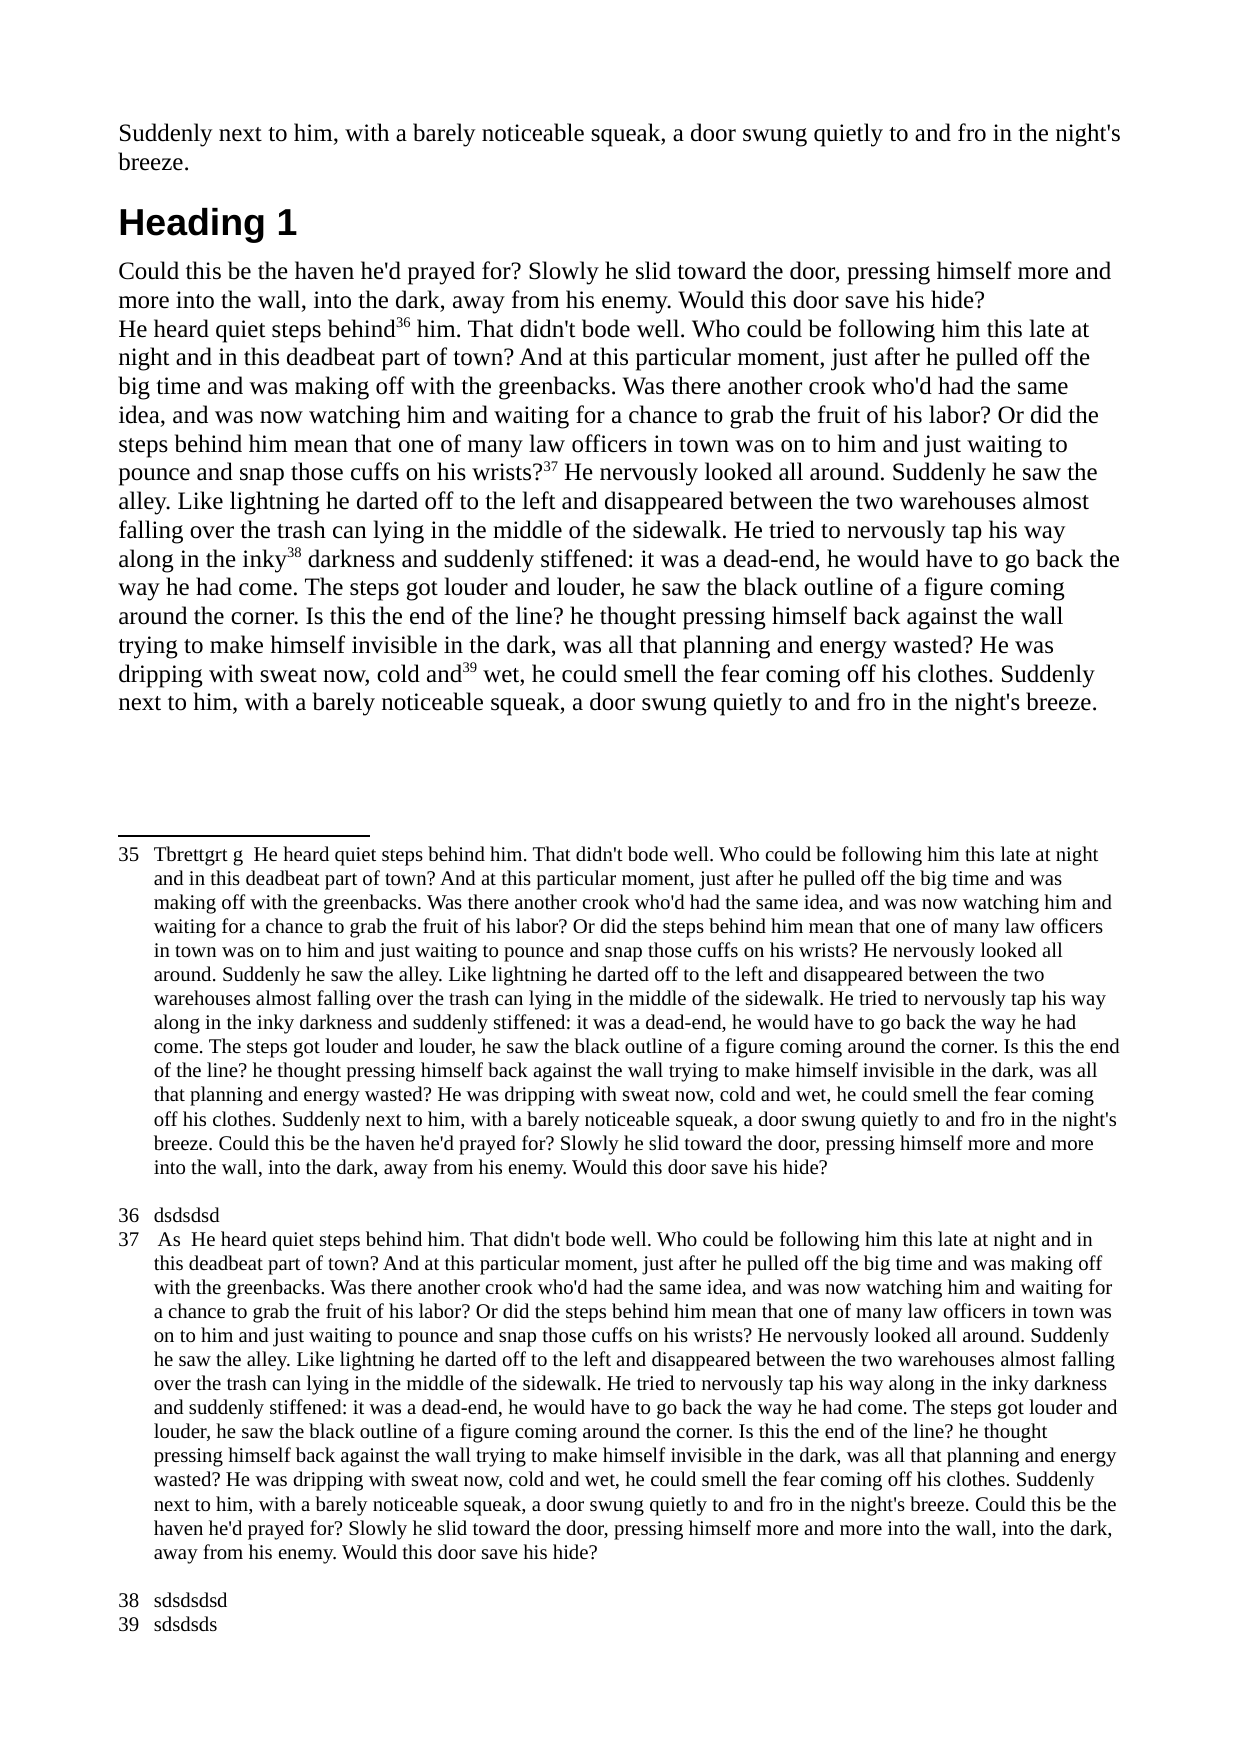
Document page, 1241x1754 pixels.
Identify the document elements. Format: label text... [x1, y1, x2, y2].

text sdsdsds [118, 1612, 1122, 1636]
text Suddenly next to him, with a barely noticeable squeak, a door swung quietly to and fro in the night's breeze. [118, 118, 1122, 176]
text As He heard quiet steps behind him. That didn't bode well. Who could be following him this late at night and in this deadbeat part of town? And at this particular moment, just after he pulled off the big time and was making off with the greenbacks. Was there another crook who'd had the same idea, and was now watching him and waiting for a chance to grab the fruit of his labor? Or did the steps behind him mean that one of many law officers in town was on to him and just waiting to pounce and snap those cuffs on his wrists? He nervously looked all around. Suddenly he saw the alley. Like lightning he darted off to the left and disappeared between the two warehouses almost falling over the trash can lying in the middle of the sidewalk. He tried to nervously tap his way along in the inky darkness and suddenly stiffened: it was a dead-end, he would have to go back the way he had come. The steps got louder and louder, he saw the black outline of a figure coming around the corner. Is this the end of the line? he thought pressing himself back against the wall trying to make himself invisible in the dark, was all that planning and energy wasted? He was dripping with sweat now, cold and wet, he could smell the fear coming off his clothes. Suddenly next to him, with a barely noticeable squeak, a door swung quietly to and fro in the night's breeze. Could this be the haven he'd prayed for? Slowly he slid toward the door, pressing himself more and more into the wall, into the dark, away from his enemy. Would this door save his hide? [118, 1227, 1122, 1564]
text Could this be the haven he'd prayed for? Slowly he slid toward the door, pressing himself more and more into the wall, into the dark, away from his enemy. Would this door save his hide? [118, 256, 1122, 314]
text Tbrettgrt g He heard quiet steps behind him. That didn't bode well. Who could be following him this late at night and in this deadbeat part of town? And at this particular moment, just after he pulled off the big time and was making off with the greenbacks. Was there another crook who'd had the same idea, and was now watching him and waiting for a chance to grab the fruit of his labor? Or did the steps behind him mean that one of many law officers in town was on to him and just waiting to pounce and snap those cuffs on his wrists? He nervously looked all around. Suddenly he saw the alley. Like lightning he darted off to the left and disappeared between the two warehouses almost falling over the trash can lying in the middle of the sidewalk. He tried to nervously tap his way along in the inky darkness and suddenly stiffened: it was a dead-end, he would have to go back the way he had come. The steps got louder and louder, he saw the black outline of a figure coming around the corner. Is this the end of the line? he thought pressing himself back against the wall trying to make himself invisible in the dark, was all that planning and energy wasted? He was dripping with sweat now, cold and wet, he could smell the fear coming off his clothes. Suddenly next to him, with a barely noticeable squeak, a door swung quietly to and fro in the night's breeze. Could this be the haven he'd prayed for? Slowly he slid toward the door, pressing himself more and more into the wall, into the dark, away from his enemy. Would this door save his hide? [118, 842, 1122, 1179]
text dsdsdsd [118, 1203, 1122, 1227]
text sdsdsdsd [118, 1588, 1122, 1612]
subtitle Heading 1 [118, 201, 1122, 244]
text He heard quiet steps behind him. That didn't bode well. Who could be following him this late at night and in this deadbeat part of town? And at this particular moment, just after he pulled off the big time and was making off with the greenbacks. Was there another crook who'd had the same idea, and was now watching him and waiting for a chance to grab the fruit of his labor? Or did the steps behind him mean that one of many law officers in town was on to him and just waiting to pounce and snap those cuffs on his wrists? He nervously looked all around. Suddenly he saw the alley. Like lightning he darted off to the left and disappeared between the two warehouses almost falling over the trash can lying in the middle of the sidewalk. He tried to nervously tap his way along in the inky darkness and suddenly stiffened: it was a dead-end, he would have to go back the way he had come. The steps got louder and louder, he saw the black outline of a figure coming around the corner. Is this the end of the line? he thought pressing himself back against the wall trying to make himself invisible in the dark, was all that planning and energy wasted? He was dripping with sweat now, cold and wet, he could smell the fear coming off his clothes. Suddenly next to him, with a barely noticeable squeak, a door swung quietly to and fro in the night's breeze. [118, 314, 1122, 716]
